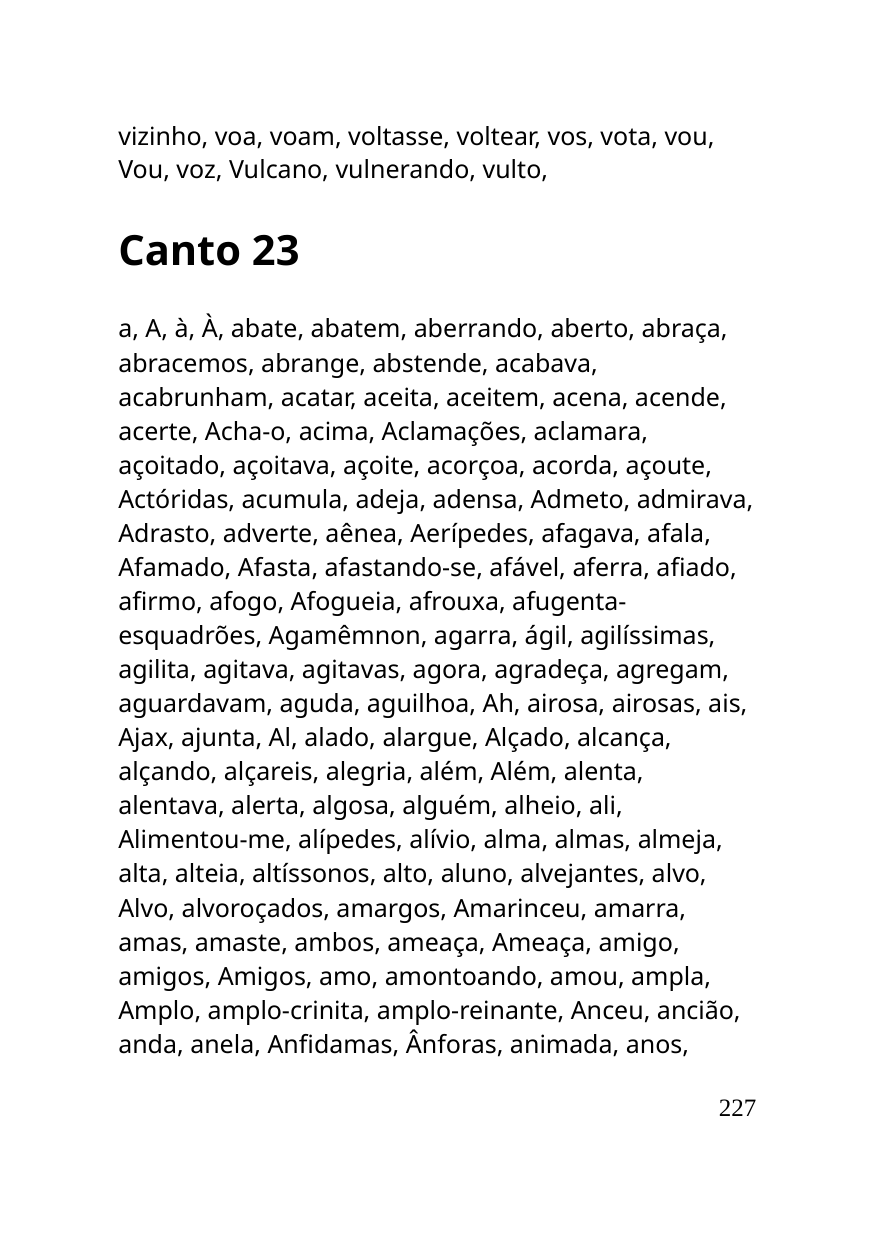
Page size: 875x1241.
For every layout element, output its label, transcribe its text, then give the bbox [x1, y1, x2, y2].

text vizinho, voa, voam, voltasse, voltear, vos, vota, vou, Vou, voz, Vulcano, vulnerando, vulto, [118, 118, 756, 186]
text Canto 23 [118, 220, 756, 277]
text a, A, à, À, abate, abatem, aberrando, aberto, abraça, abracemos, abrange, abstende, acabava, acabrunham, acatar, aceita, aceitem, acena, acende, acerte, Acha-o, acima, Aclamações, aclamara, açoitado, açoitava, açoite, acorçoa, acorda, açoute, Actóridas, acumula, adeja, adensa, Admeto, admirava, Adrasto, adverte, aênea, Aerípedes, afagava, afala, Afamado, Afasta, afastando-se, afável, aferra, afiado, afirmo, afogo, Afogueia, afrouxa, afugenta-esquadrões, Agamêmnon, agarra, ágil, agilíssimas, agilita, agitava, agitavas, agora, agradeça, agregam, aguardavam, aguda, aguilhoa, Ah, airosa, airosas, ais, Ajax, ajunta, Al, alado, alargue, Alçado, alcança, alçando, alçareis, alegria, além, Além, alenta, alentava, alerta, algosa, alguém, alheio, ali, Alimentou-me, alípedes, alívio, alma, almas, almeja, alta, alteia, altíssonos, alto, aluno, alvejantes, alvo, Alvo, alvoroçados, amargos, Amarinceu, amarra, amas, amaste, ambos, ameaça, Ameaça, amigo, amigos, Amigos, amo, amontoando, amou, ampla, Amplo, amplo-crinita, amplo-reinante, Anceu, ancião, anda, anela, Anfidamas, Ânforas, animada, anos, [118, 311, 756, 1061]
